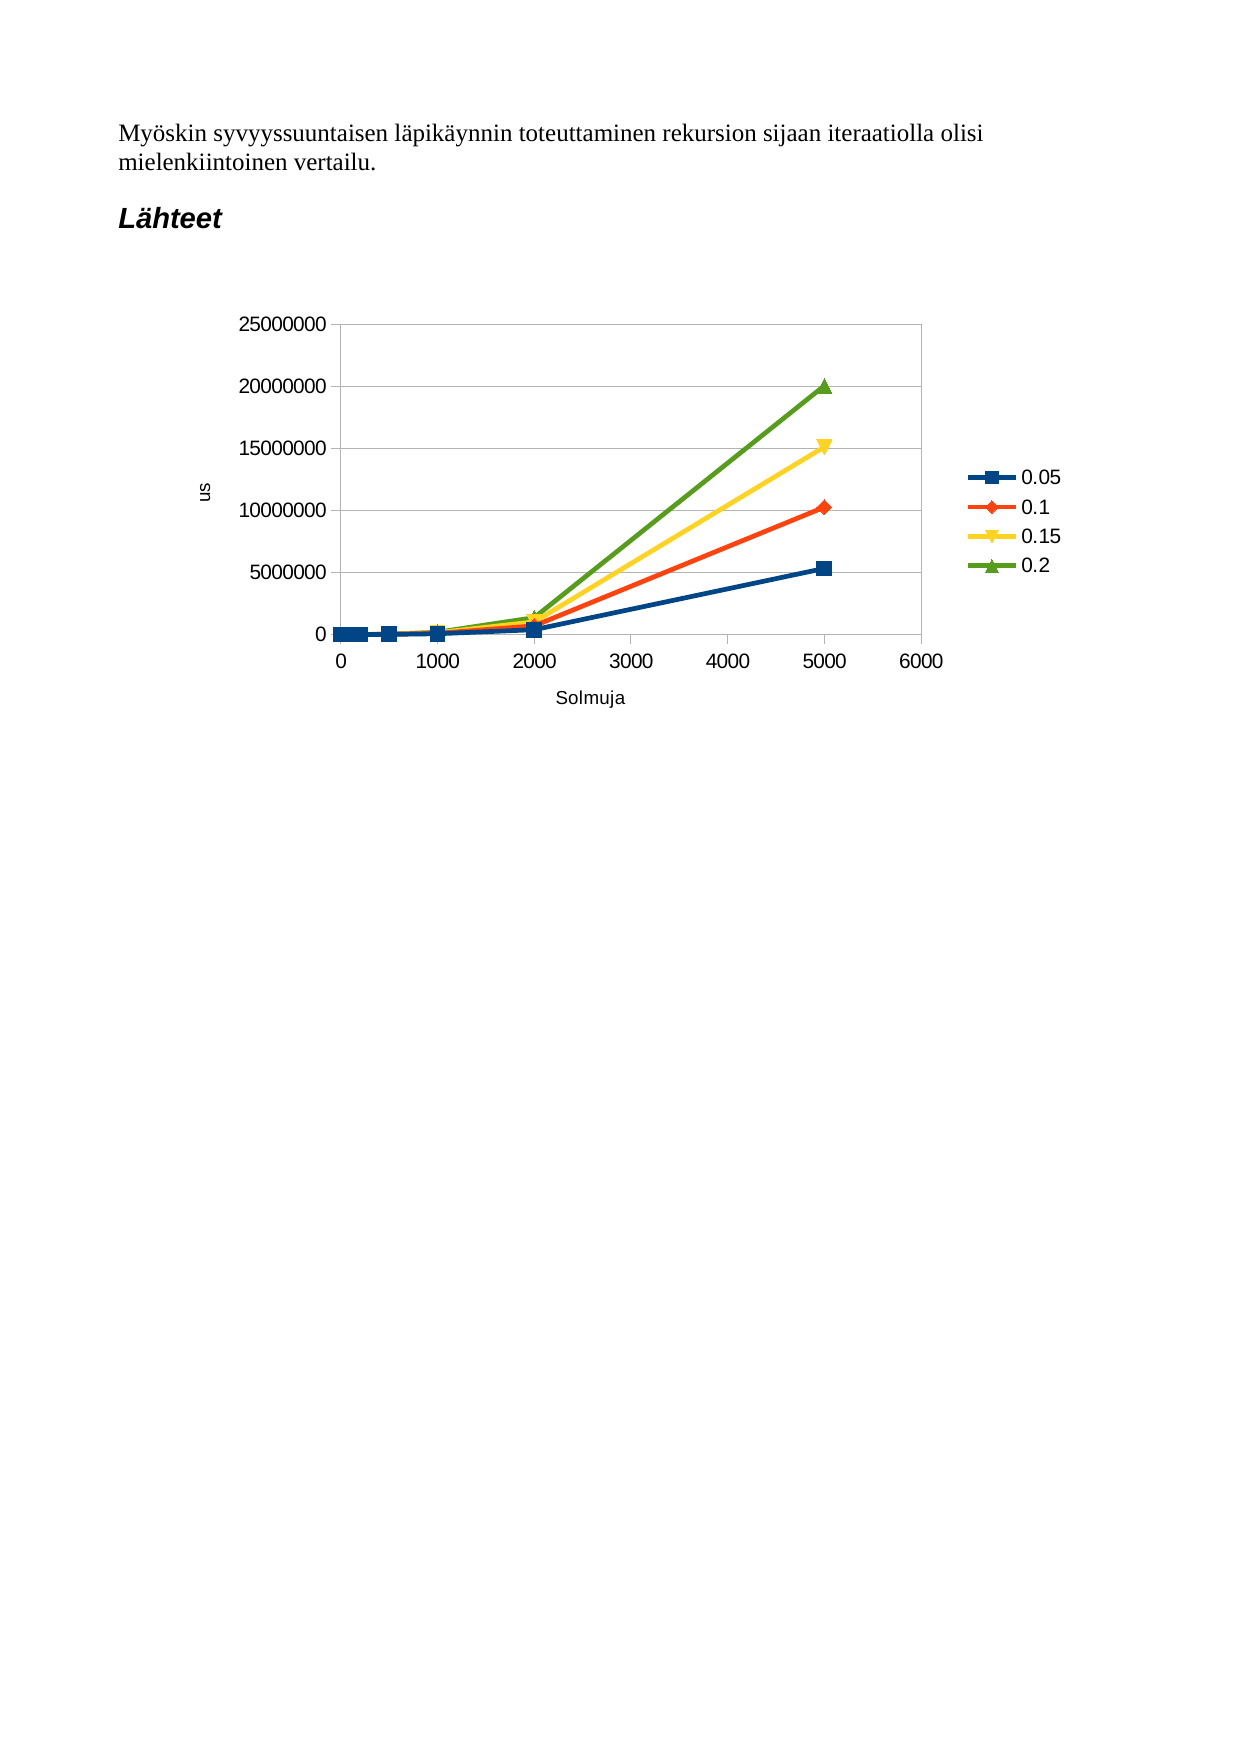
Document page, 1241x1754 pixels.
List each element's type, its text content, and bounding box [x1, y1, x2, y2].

text Myöskin syvyyssuuntaisen läpikäynnin toteuttaminen rekursion sijaan iteraatiolla olisi mielenkiintoinen vertailu. [118, 118, 1122, 176]
subtitle Lähteet [118, 201, 1122, 234]
